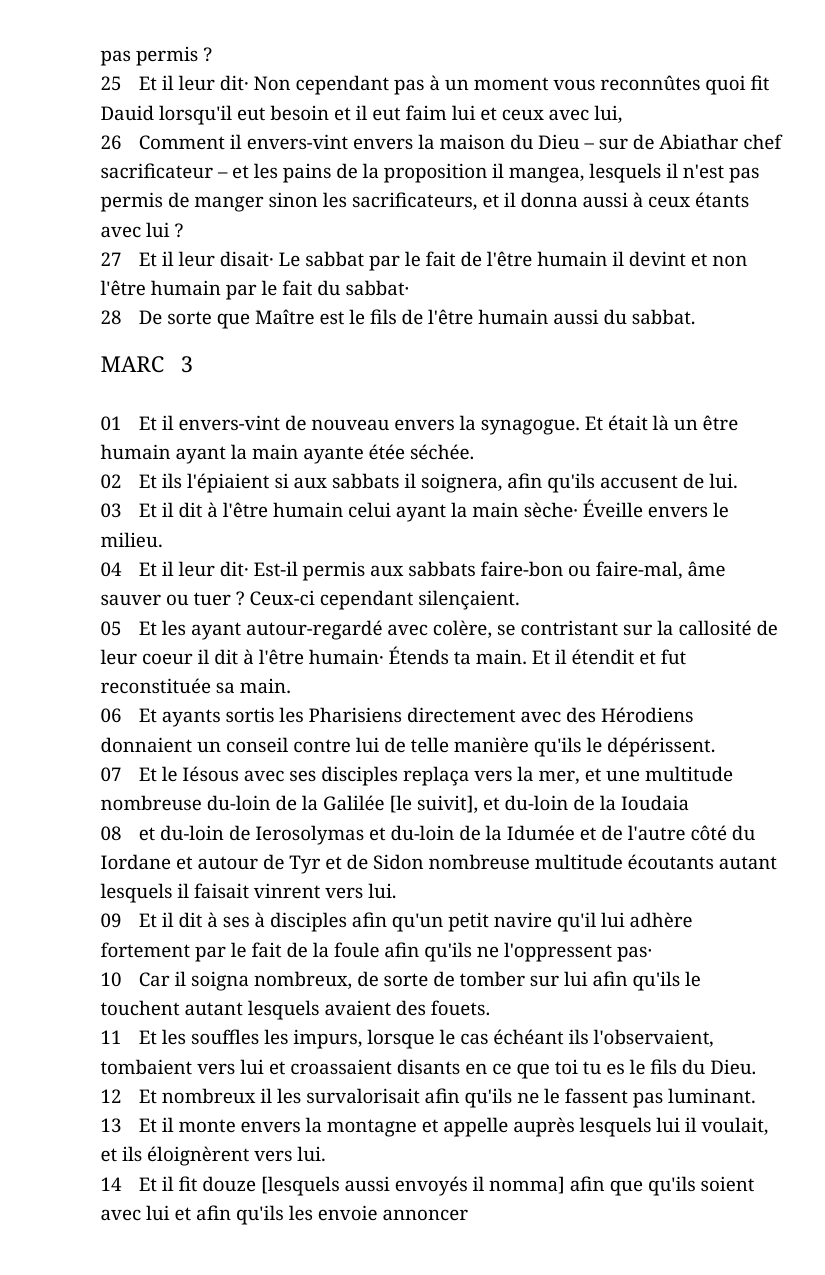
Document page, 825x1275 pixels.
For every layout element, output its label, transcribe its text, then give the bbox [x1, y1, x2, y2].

text pas permis ? 25 Et il leur dit· Non cependant pas à un moment vous reconnûtes quoi fit Dauid lorsqu'il eut besoin et il eut faim lui et ceux avec lui, 26 Comment il envers-vint envers la maison du Dieu – sur de Abiathar chef sacrificateur – et les pains de la proposition il mangea, lesquels il n'est pas permis de manger sinon les sacrificateurs, et il donna aussi à ceux étants avec lui ? 27 Et il leur disait· Le sabbat par le fait de l'être humain il devint et non l'être humain par le fait du sabbat· 28 De sorte que Maître est le fils de l'être humain aussi du sabbat. [100, 41, 784, 330]
text 01 Et il envers-vint de nouveau envers la synagogue. Et était là un être humain ayant la main ayante étée séchée. 02 Et ils l'épiaient si aux sabbats il soignera, afin qu'ils accusent de lui. 03 Et il dit à l'être humain celui ayant la main sèche· Éveille envers le milieu. 04 Et il leur dit· Est-il permis aux sabbats faire-bon ou faire-mal, âme sauver ou tuer ? Ceux-ci cependant silençaient. 05 Et les ayant autour-regardé avec colère, se contristant sur la callosité de leur coeur il dit à l'être humain· Étends ta main. Et il étendit et fut reconstituée sa main. 06 Et ayants sortis les Pharisiens directement avec des Hérodiens donnaient un conseil contre lui de telle manière qu'ils le dépérissent. 07 Et le Iésous avec ses disciples replaça vers la mer, et une multitude nombreuse du-loin de la Galilée [le suivit], et du-loin de la Ioudaia 08 et du-loin de Ierosolymas et du-loin de la Idumée et de l'autre côté du Iordane et autour de Tyr et de Sidon nombreuse multitude écoutants autant lesquels il faisait vinrent vers lui. 09 Et il dit à ses à disciples afin qu'un petit navire qu'il lui adhère fortement par le fait de la foule afin qu'ils ne l'oppressent pas· 10 Car il soigna nombreux, de sorte de tomber sur lui afin qu'ils le touchent autant lesquels avaient des fouets. 11 Et les souffles les impurs, lorsque le cas échéant ils l'observaient, tombaient vers lui et croassaient disants en ce que toi tu es le fils du Dieu. 12 Et nombreux il les survalorisait afin qu'ils ne le fassent pas luminant. 13 Et il monte envers la montagne et appelle auprès lesquels lui il voulait, et ils éloignèrent vers lui. 14 Et il fit douze [lesquels aussi envoyés il nomma] afin que qu'ils soient avec lui et afin qu'ils les envoie annoncer [100, 383, 784, 1226]
text MARC 3 [100, 349, 784, 378]
